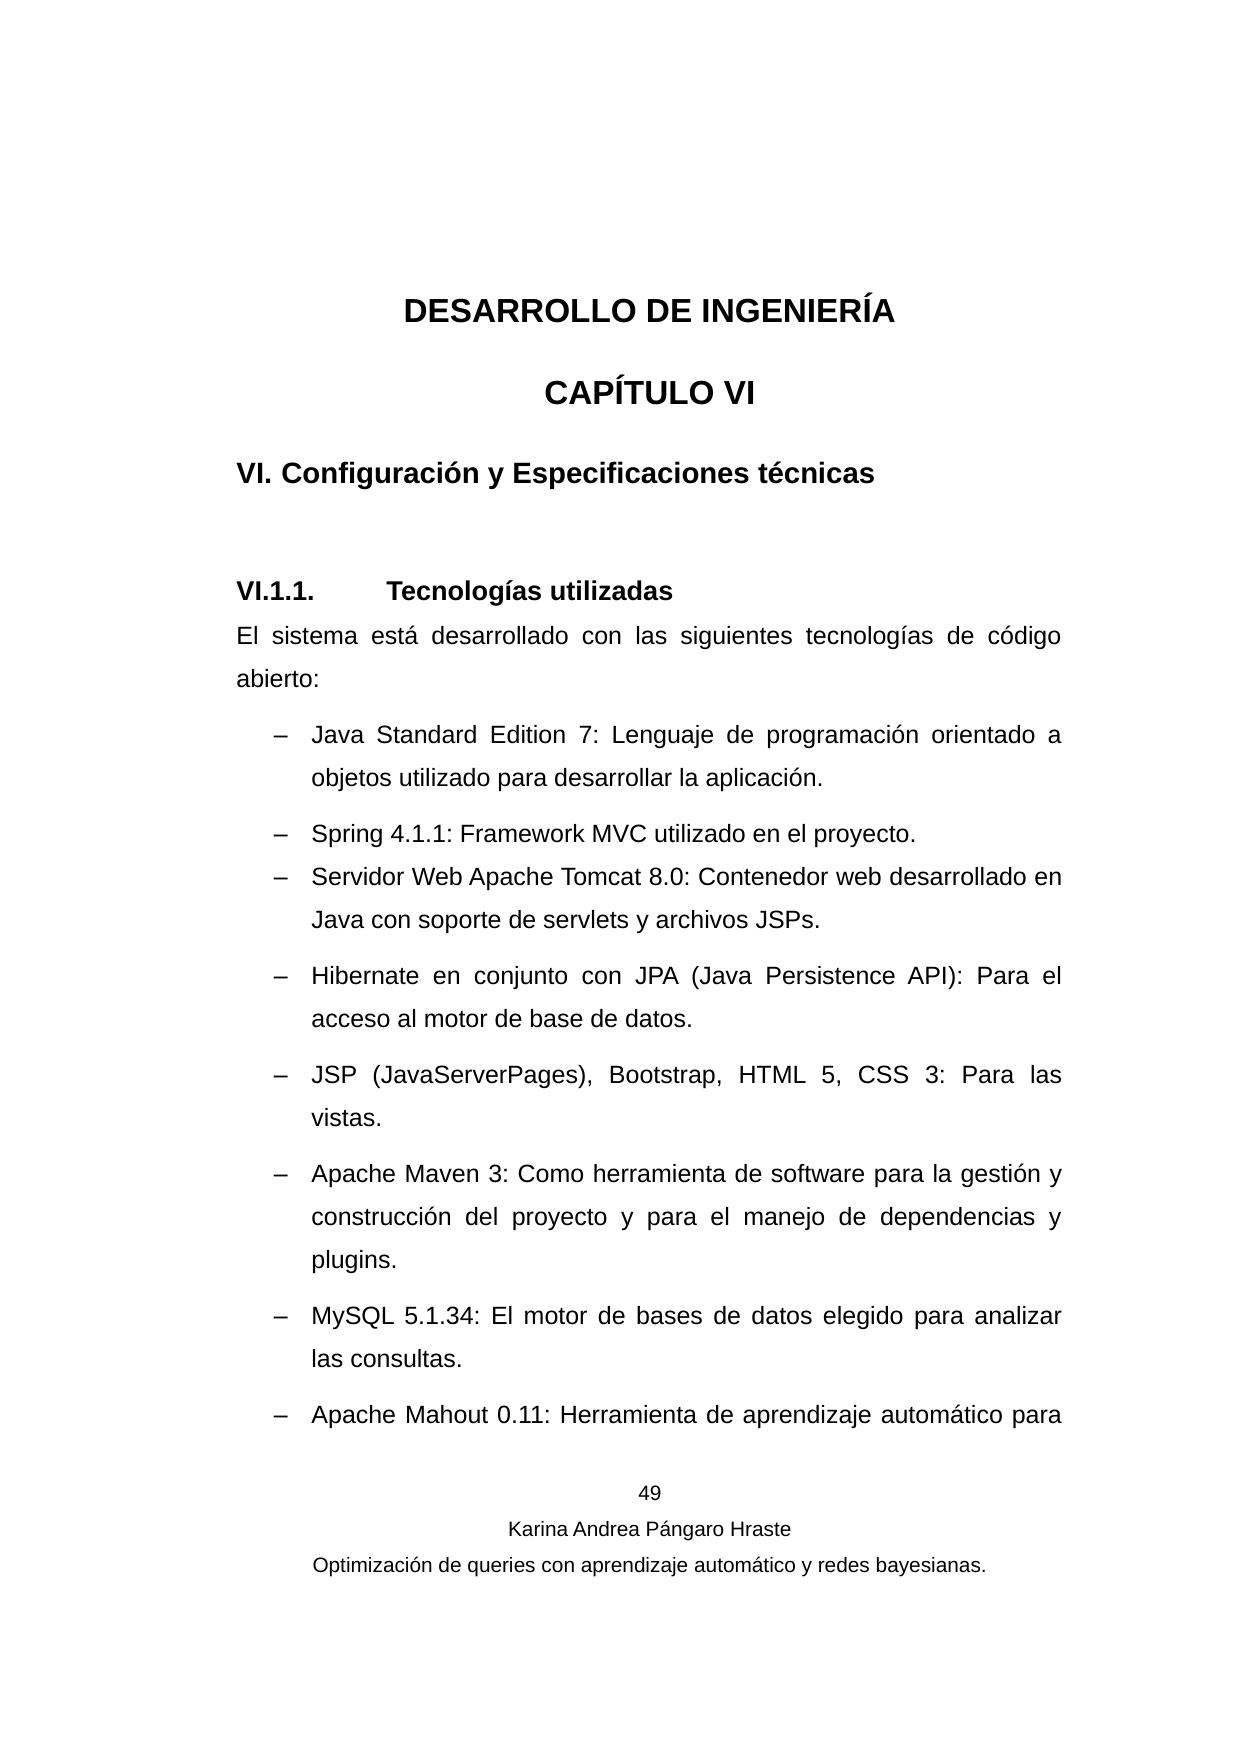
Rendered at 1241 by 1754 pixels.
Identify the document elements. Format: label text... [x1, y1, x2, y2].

list Hibernate en conjunto con JPA (Java Persistence API): Para el acceso al motor de base de datos. [274, 961, 1063, 1033]
subtitle DESARROLLO DE INGENIERÍA [236, 291, 1063, 329]
list MySQL 5.1.34: El motor de bases de datos elegido para analizar las consultas. [274, 1301, 1063, 1373]
subtitle Tecnologías utilizadas [236, 574, 1063, 606]
subtitle Configuración y Especificaciones técnicas [236, 456, 1063, 489]
list JSP (JavaServerPages), Bootstrap, HTML 5, CSS 3: Para las vistas. [274, 1060, 1063, 1132]
text El sistema está desarrollado con las siguientes tecnologías de código abierto: [236, 621, 1063, 693]
list Apache Mahout 0.11: Herramienta de aprendizaje automático para [274, 1399, 1063, 1428]
list Servidor Web Apache Tomcat 8.0: Contenedor web desarrollado en Java con soporte de servlets y archivos JSPs. [274, 862, 1063, 934]
subtitle CAPÍTULO VI [236, 373, 1063, 412]
list Spring 4.1.1: Framework MVC utilizado en el proyecto. [274, 819, 1063, 848]
list Apache Maven 3: Como herramienta de software para la gestión y construcción del proyecto y para el manejo de dependencias y plugins. [274, 1159, 1063, 1274]
list Java Standard Edition 7: Lenguaje de programación orientado a objetos utilizado para desarrollar la aplicación. [274, 720, 1063, 792]
